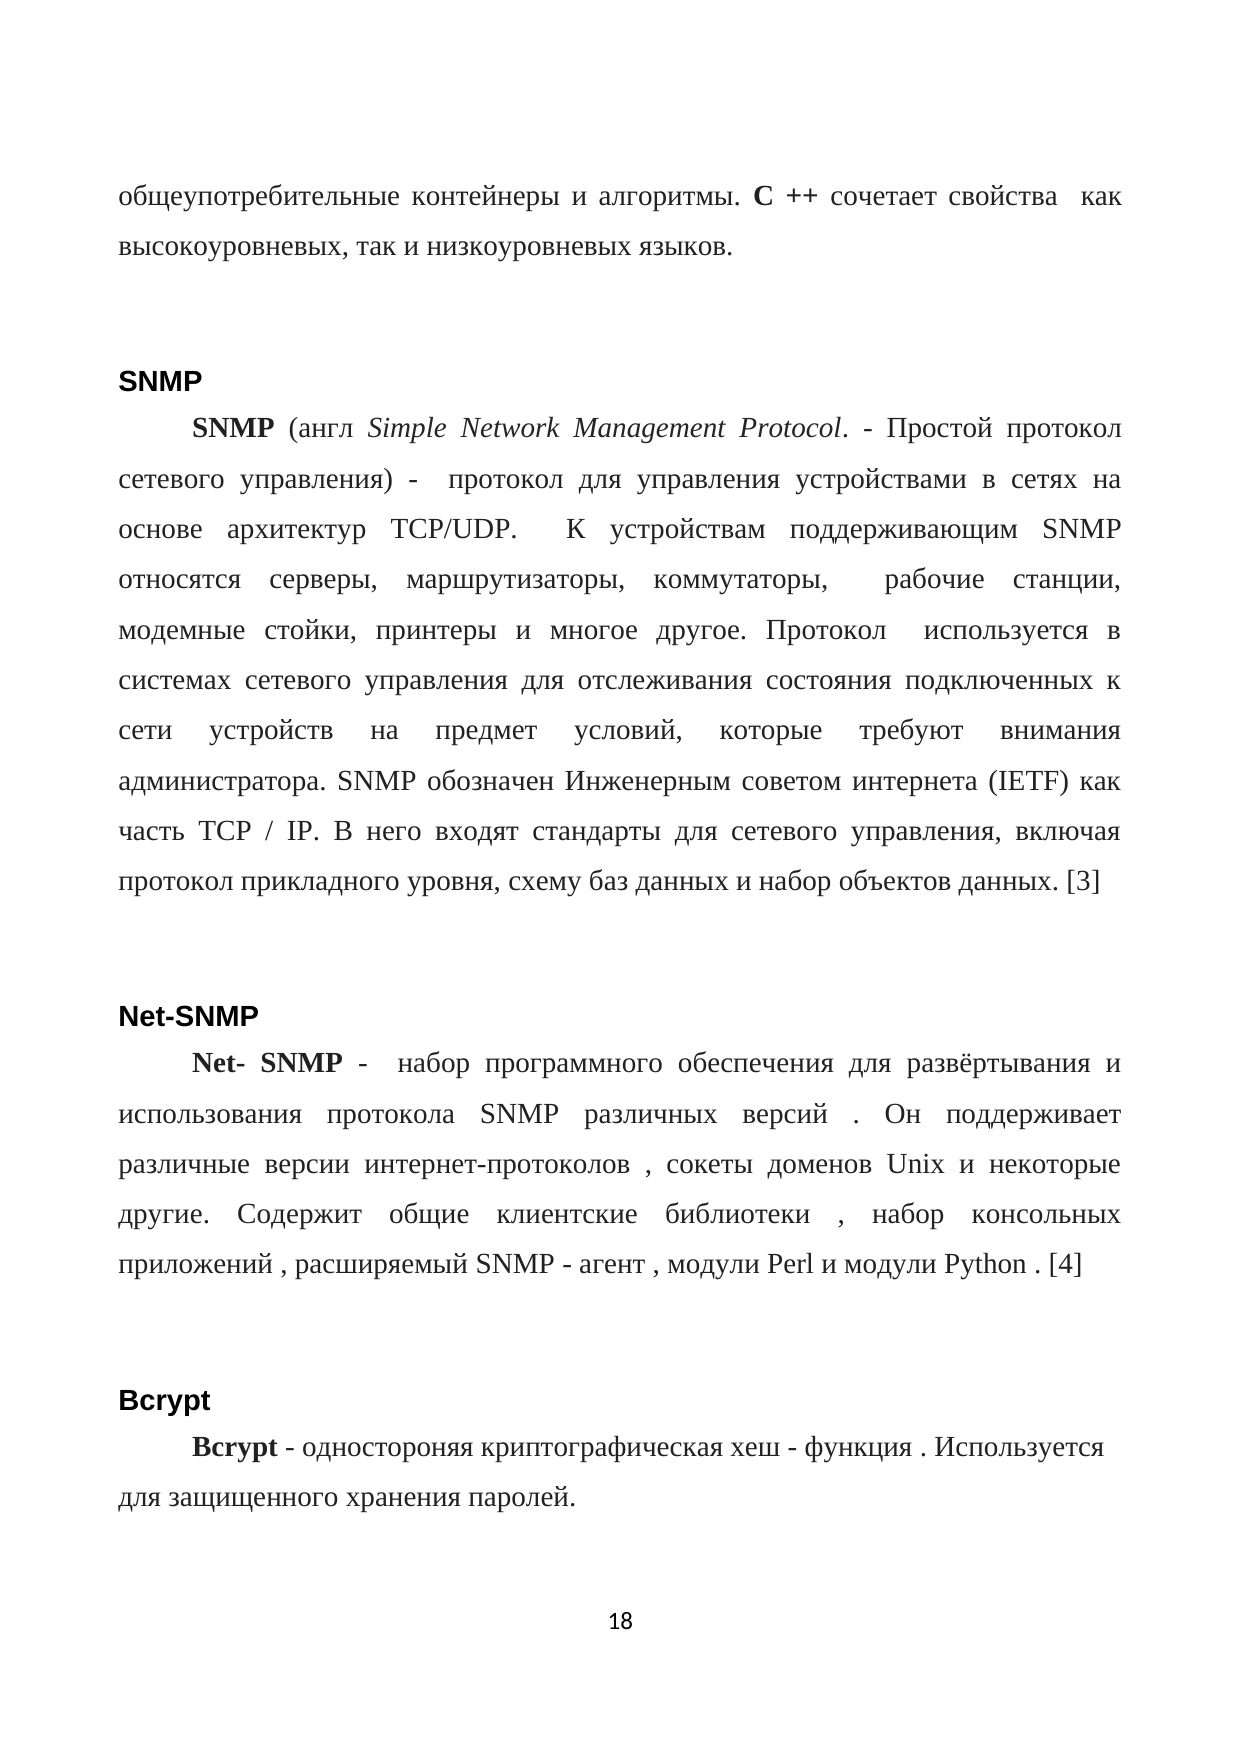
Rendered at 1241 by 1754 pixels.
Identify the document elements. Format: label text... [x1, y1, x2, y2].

text Net- SNMP - набор программного обеспечения для развёртывания и использования протокола SNMP различных версий . Он поддерживает различные версии интернет-протоколов , сокеты доменов Unix и некоторые другие. Содержит общие клиентские библиотеки , набор консольных приложений , расширяемый SNMP - агент , модули Perl и модули Python . [4] [118, 1045, 1122, 1280]
text SNMP (англ Simple Network Management Protocol. - Простой протокол сетевого управления) - протокол для управления устройствами в сетях на основе архитектур TCP/UDP. К устройствам поддерживающим SNMP относятся серверы, маршрутизаторы, коммутаторы, рабочие станции, модемные стойки, принтеры и многое другое. Протокол используется в системах сетевого управления для отслеживания состояния подключенных к сети устройств на предмет условий, которые требуют внимания администратора. SNMP обозначен Инженерным советом интернета (IETF) как часть TCP / IP. В него входят стандарты для сетевого управления, включая протокол прикладного уровня, схему баз данных и набор объектов данных. [3] [118, 411, 1122, 897]
subtitle SNMP [118, 364, 1122, 398]
text общеупотребительные контейнеры и алгоритмы. C ++ сочетает свойства как высокоуровневых, так и низкоуровневых языков. [118, 178, 1122, 262]
text Bcrypt - одностороняя криптографическая хеш - функция . Используется для защищенного хранения паролей. [118, 1429, 1122, 1513]
subtitle Net-SNMP [118, 999, 1122, 1033]
subtitle Bcrypt [118, 1383, 1122, 1416]
